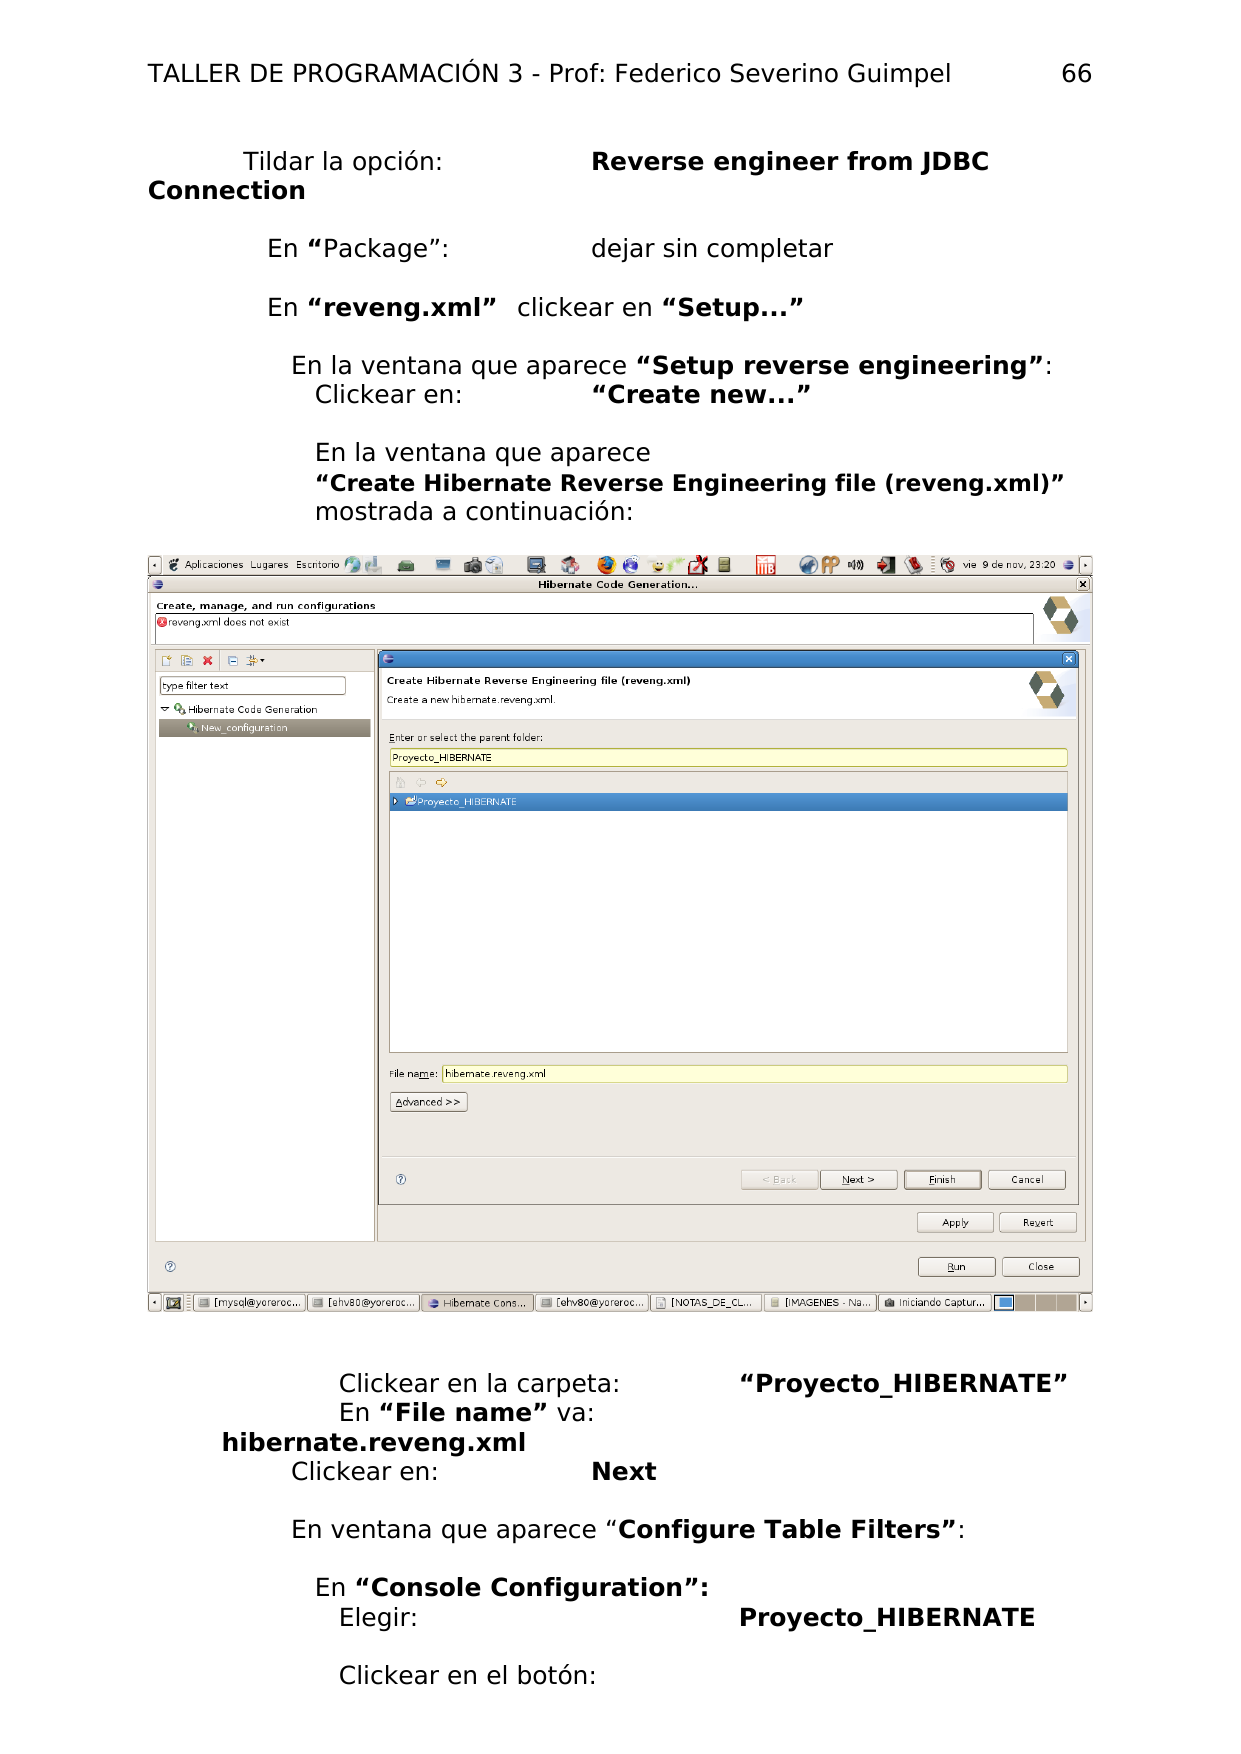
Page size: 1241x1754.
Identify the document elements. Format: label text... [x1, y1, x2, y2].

text En ventana que aparece “Configure Table Filters”: [148, 1515, 1093, 1544]
text Clickear en: “Create new...” [148, 380, 1093, 409]
text Clickear en la carpeta: “Proyecto_HIBERNATE” [148, 1369, 1093, 1399]
text Clickear en: Next [148, 1457, 1093, 1486]
text En “File name” va: hibernate.reveng.xml [148, 1399, 1093, 1457]
text Tildar la opción: Reverse engineer from JDBC Connection [148, 147, 1093, 205]
text Elegir: Proyecto_HIBERNATE [148, 1603, 1093, 1632]
text En la ventana que aparece “Setup reverse engineering”: [148, 351, 1093, 380]
text mostrada a continuación: [148, 497, 1093, 526]
text En “reveng.xml” clickear en “Setup...” [148, 293, 1093, 322]
picture [147, 555, 1093, 1312]
text En “Package”: dejar sin completar [148, 234, 1093, 263]
text En “Console Configuration”: [148, 1574, 1093, 1603]
text “Create Hibernate Reverse Engineering file (reveng.xml)” [148, 468, 1093, 497]
text En la ventana que aparece [148, 438, 1093, 468]
text Clickear en el botón: [148, 1661, 1093, 1690]
